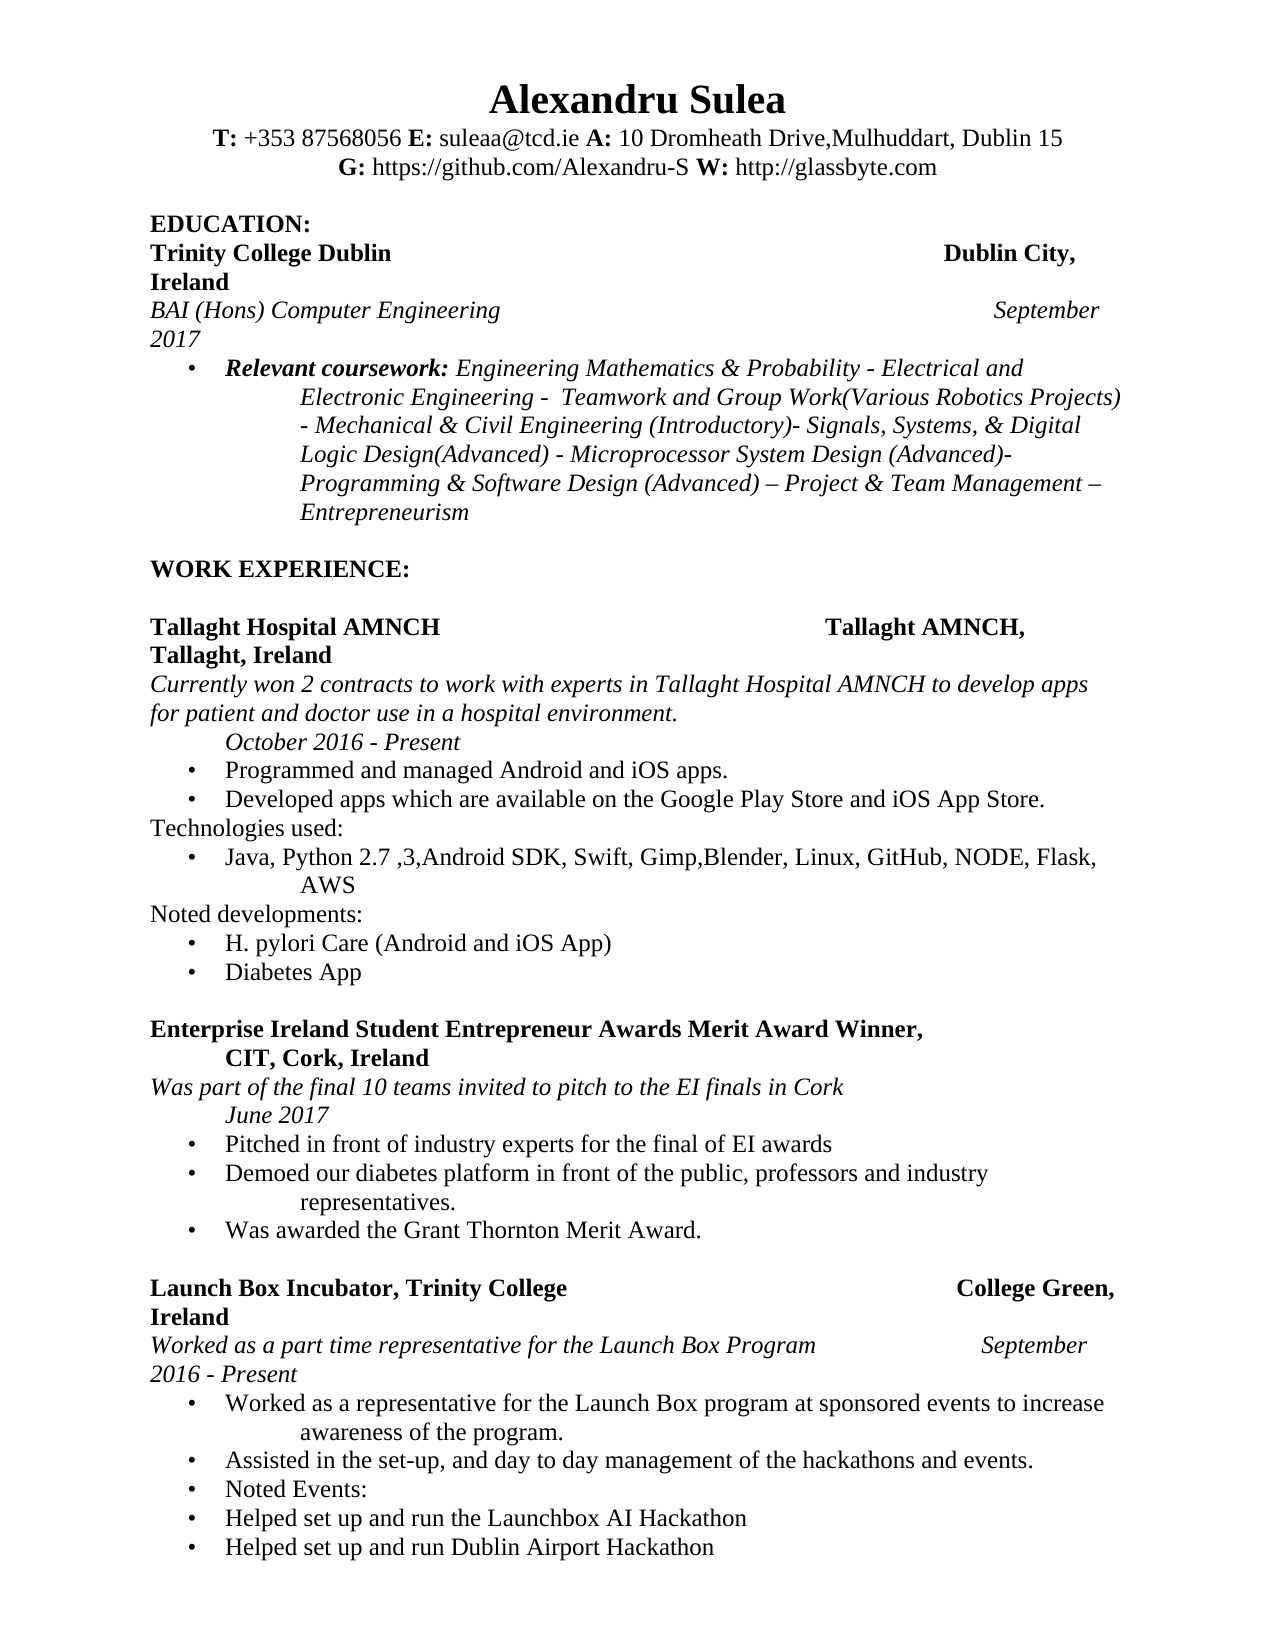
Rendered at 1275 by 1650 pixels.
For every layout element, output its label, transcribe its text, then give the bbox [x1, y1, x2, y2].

text Tallaght Hospital AMNCH Tallaght AMNCH, Tallaght, Ireland [150, 612, 1125, 669]
list Java, Python 2.7 ,3,Android SDK, Swift, Gimp,Blender, Linux, GitHub, NODE, Flask, AWS [187, 842, 1125, 899]
list Developed apps which are available on the Google Play Store and iOS App Store. [187, 784, 1125, 813]
text EDUCATION: [150, 209, 1125, 238]
list H. pylori Care (Android and iOS App) [187, 928, 1125, 957]
list Was awarded the Grant Thornton Merit Award. [187, 1215, 1125, 1244]
text Currently won 2 contracts to work with experts in Tallaght Hospital AMNCH to develop apps for patient and doctor use in a hospital environment. October 2016 - Present [150, 669, 1125, 755]
text Alexandru Sulea [150, 75, 1125, 123]
list Diabetes App [187, 957, 1125, 985]
list Helped set up and run the Launchbox AI Hackathon [187, 1503, 1125, 1532]
list Assisted in the set-up, and day to day management of the hackathons and events. [187, 1445, 1125, 1474]
text BAI (Hons) Computer Engineering September 2017 [150, 295, 1125, 353]
text Worked as a part time representative for the Launch Box Program September 2016 - Present [150, 1330, 1125, 1388]
list Helped set up and run Dublin Airport Hackathon [187, 1532, 1125, 1560]
list Programmed and managed Android and iOS apps. [187, 755, 1125, 784]
list Demoed our diabetes platform in front of the public, professors and industry representatives. [187, 1158, 1125, 1215]
text Enterprise Ireland Student Entrepreneur Awards Merit Award Winner, CIT, Cork, Ireland [150, 1014, 1125, 1072]
text Trinity College Dublin Dublin City, Ireland [150, 238, 1125, 295]
text Technologies used: [150, 813, 1125, 842]
list Pitched in front of industry experts for the final of EI awards [187, 1129, 1125, 1158]
text Was part of the final 10 teams invited to pitch to the EI finals in Cork June 2017 [150, 1072, 1125, 1129]
text G: https://github.com/Alexandru-S W: http://glassbyte.com [150, 152, 1125, 180]
list Relevant coursework: Engineering Mathematics & Probability - Electrical and Electronic Engineering - Teamwork and Group Work(Various Robotics Projects) - Mechanical & Civil Engineering (Introductory)- Signals, Systems, & Digital Logic Design(Advanced) - Microprocessor System Design (Advanced)- Programming & Software Design (Advanced) – Project & Team Management – Entrepreneurism [187, 353, 1125, 525]
list Worked as a representative for the Launch Box program at sponsored events to increase awareness of the program. [187, 1388, 1125, 1445]
text WORK EXPERIENCE: [150, 554, 1125, 583]
text Launch Box Incubator, Trinity College College Green, Ireland [150, 1273, 1125, 1330]
text Noted developments: [150, 899, 1125, 928]
list Noted Events: [187, 1474, 1125, 1503]
text T: +353 87568056 E: suleaa@tcd.ie A: 10 Dromheath Drive,Mulhuddart, Dublin 15 [150, 123, 1125, 152]
